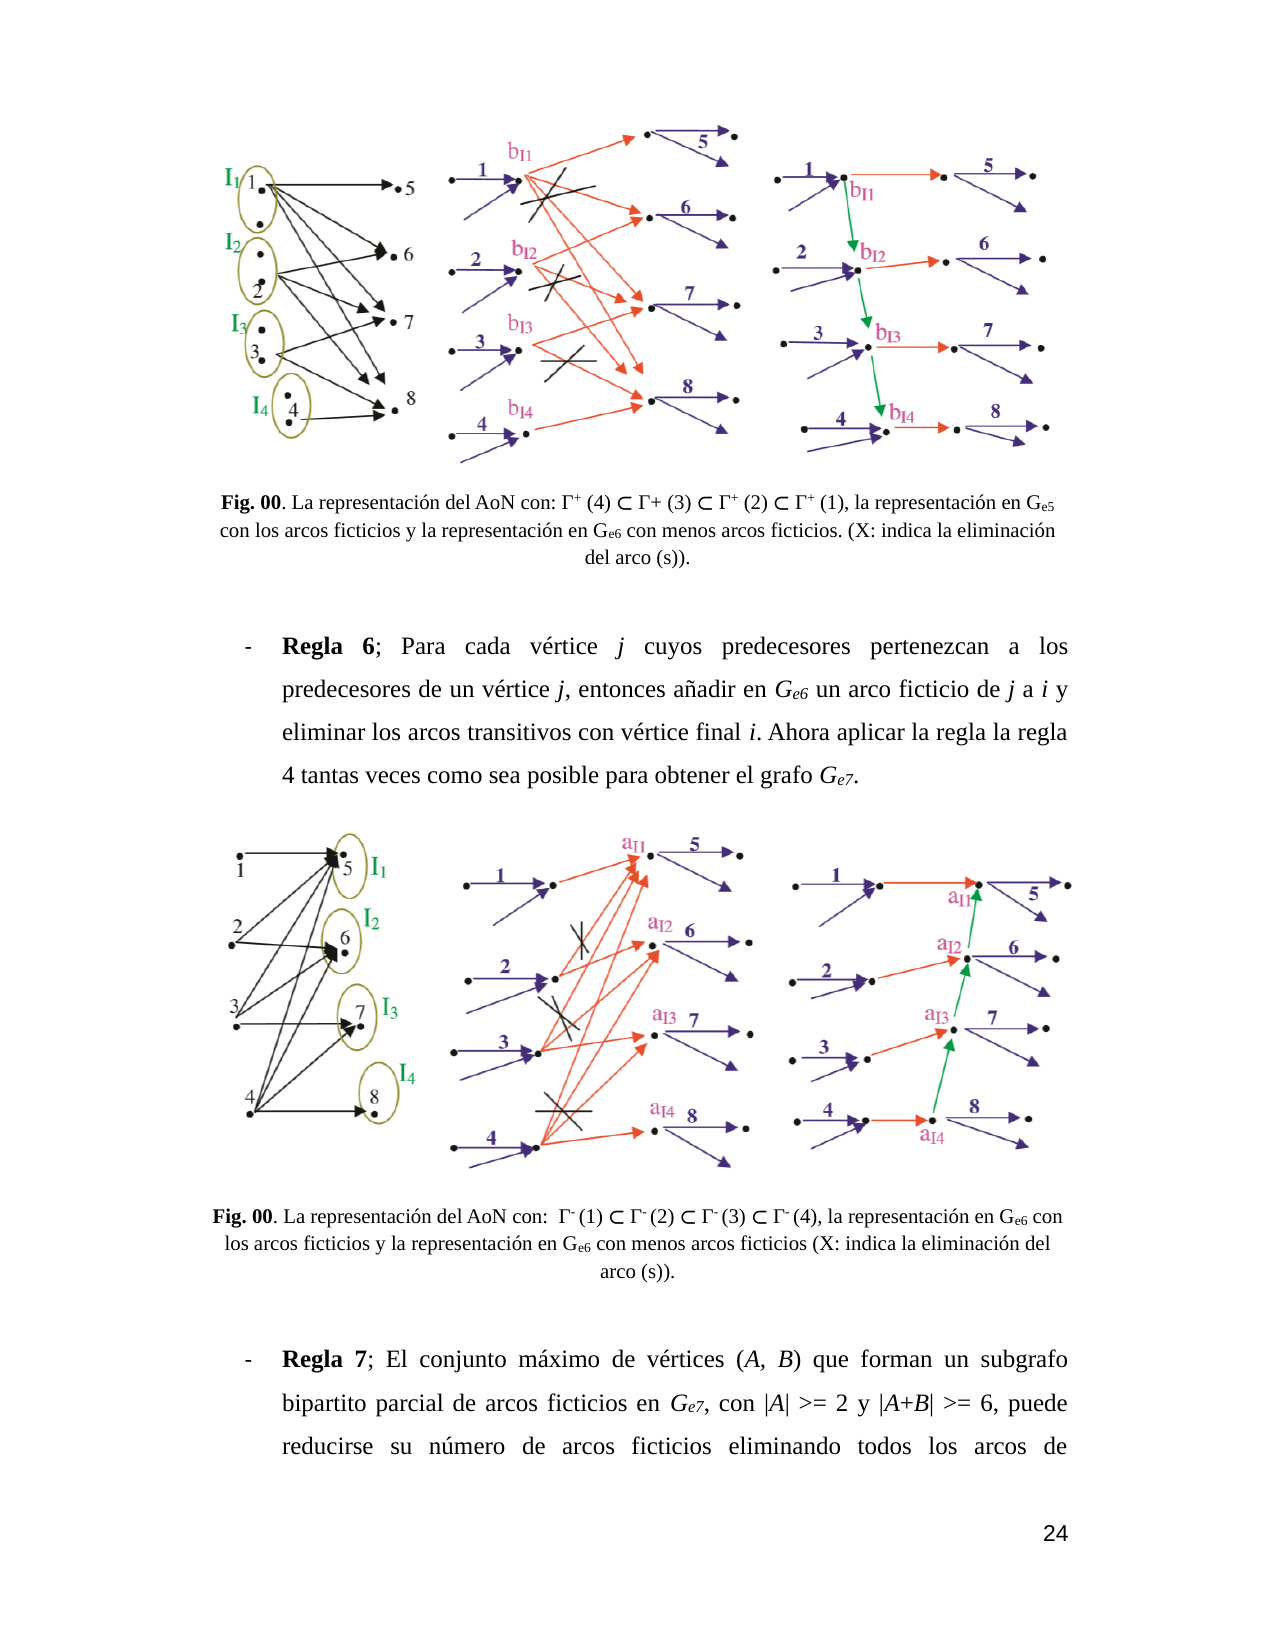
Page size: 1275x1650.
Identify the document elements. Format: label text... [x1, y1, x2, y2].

text Fig. 00. La representación del AoN con: Γ- (1) ⊂ Γ- (2) ⊂ Γ- (3) ⊂ Γ- (4), la representación en Ge6 con los arcos ficticios y la representación en Ge6 con menos arcos ficticios (X: indica la eliminación del arco (s)). [207, 1203, 1068, 1283]
list Regla 6; Para cada vértice j cuyos predecesores pertenezcan a los predecesores de un vértice j, entonces añadir en Ge6 un arco ficticio de j a i y eliminar los arcos transitivos con vértice final i. Ahora aplicar la regla la regla 4 tantas veces como sea posible para obtener el grafo Ge7. [244, 631, 1068, 789]
text Fig. 00. La representación del AoN con: Γ+ (4) ⊂ Γ+ (3) ⊂ Γ+ (2) ⊂ Γ+ (1), la representación en Ge5 con los arcos ficticios y la representación en Ge6 con menos arcos ficticios. (X: indica la eliminación del arco (s)). [207, 489, 1068, 569]
list Regla 7; El conjunto máximo de vértices (A, B) que forman un subgrafo bipartito parcial de arcos ficticios en Ge7, con |A| >= 2 y |A+B| >= 6, puede reducirse su número de arcos ficticios eliminando todos los arcos de [244, 1344, 1068, 1459]
